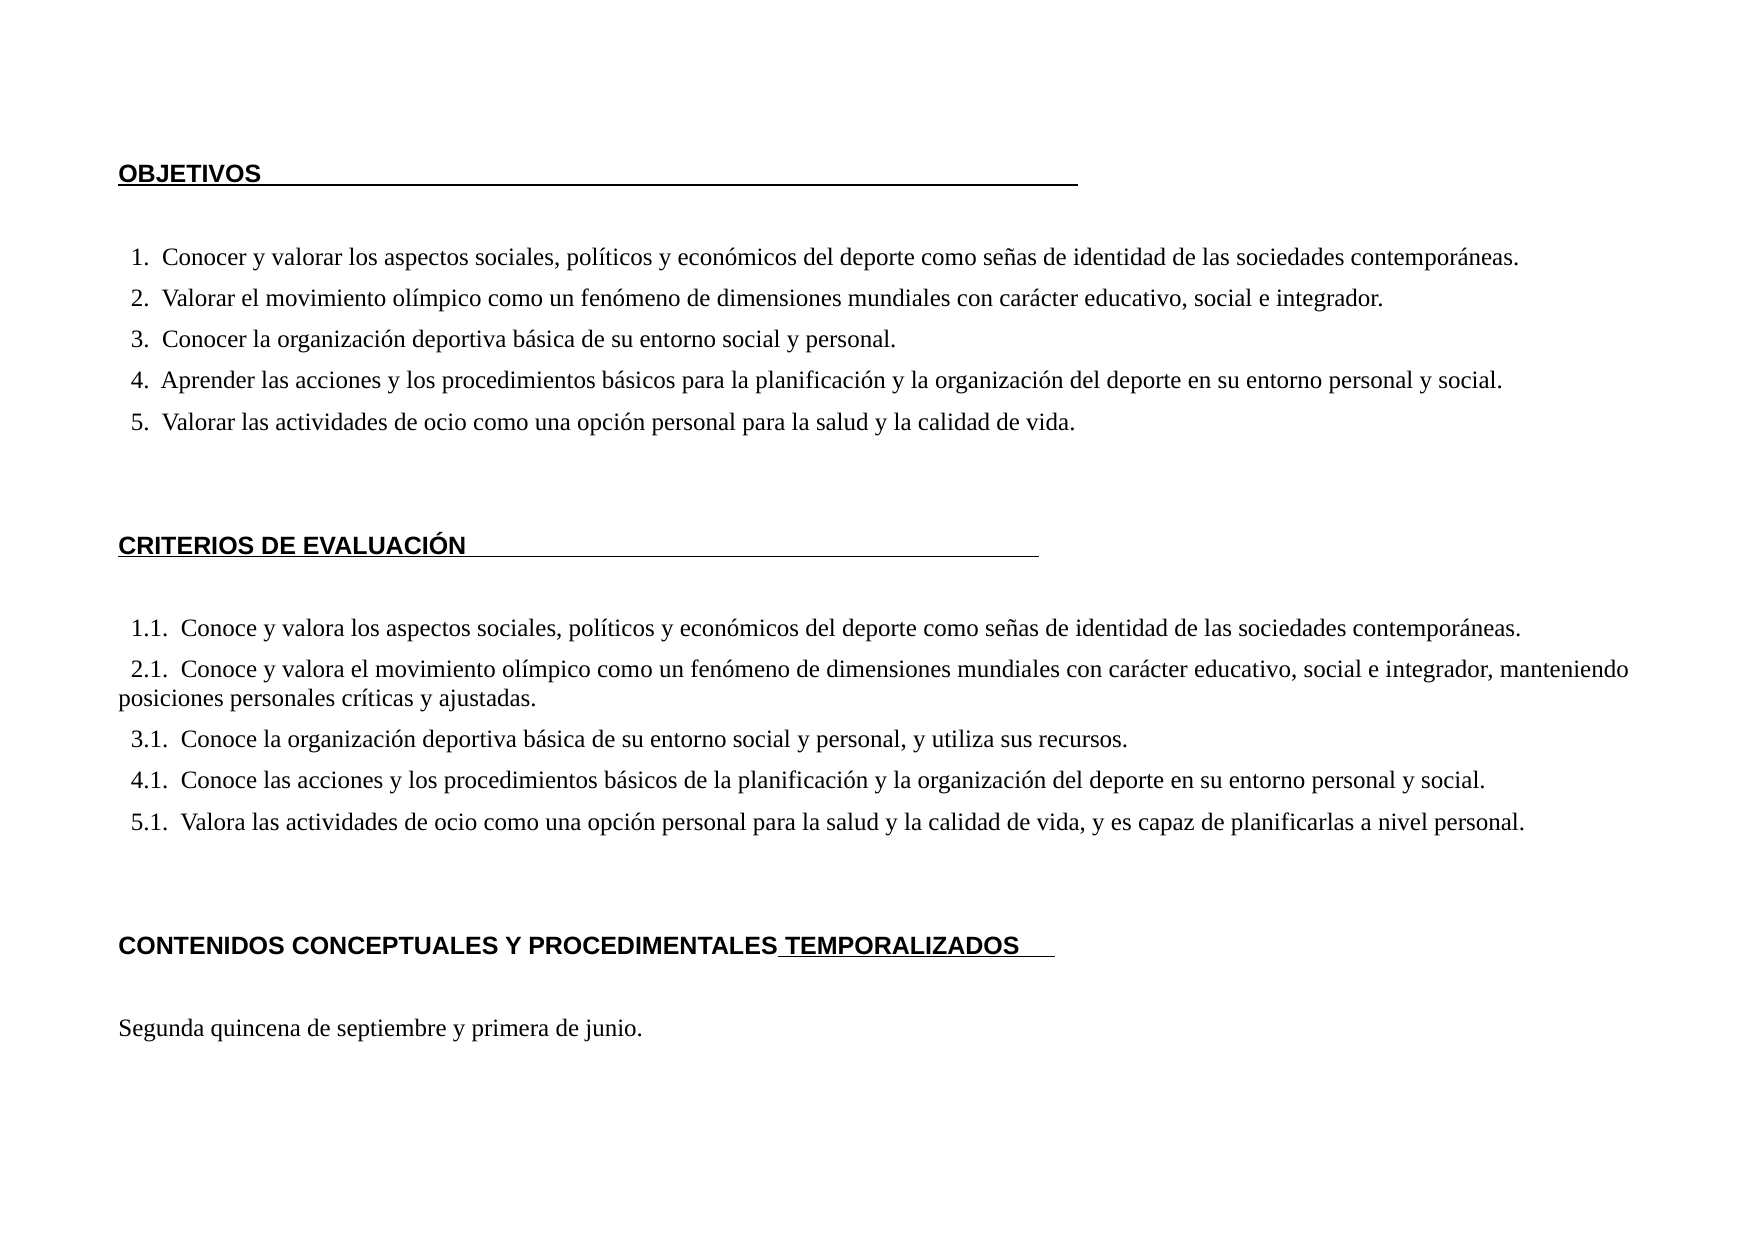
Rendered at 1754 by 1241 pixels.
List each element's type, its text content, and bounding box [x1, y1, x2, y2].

text 5.1. Valora las actividades de ocio como una opción personal para la salud y la calidad de vida, y es capaz de planificarlas a nivel personal. [118, 807, 1636, 836]
text 5. Valorar las actividades de ocio como una opción personal para la salud y la calidad de vida. [118, 407, 1636, 436]
text 2. Valorar el movimiento olímpico como un fenómeno de dimensiones mundiales con carácter educativo, social e integrador. [118, 283, 1636, 312]
text 1. Conocer y valorar los aspectos sociales, políticos y económicos del deporte como señas de identidad de las sociedades contemporáneas. [118, 242, 1636, 271]
text 3.1. Conoce la organización deportiva básica de su entorno social y personal, y utiliza sus recursos. [118, 724, 1636, 753]
text 1.1. Conoce y valora los aspectos sociales, políticos y económicos del deporte como señas de identidad de las sociedades contemporáneas. [118, 613, 1636, 642]
text CONTENIDOS CONCEPTUALES Y PROCEDIMENTALES TEMPORALIZADOS [118, 931, 1636, 959]
text OBJETIVOS [118, 159, 1636, 188]
text CRITERIOS DE EVALUACIÓN [118, 531, 1636, 559]
text 4. Aprender las acciones y los procedimientos básicos para la planificación y la organización del deporte en su entorno personal y social. [118, 366, 1636, 394]
text 2.1. Conoce y valora el movimiento olímpico como un fenómeno de dimensiones mundiales con carácter educativo, social e integrador, manteniendo posiciones personales críticas y ajustadas. [118, 654, 1636, 712]
text 4.1. Conoce las acciones y los procedimientos básicos de la planificación y la organización del deporte en su entorno personal y social. [118, 766, 1636, 794]
text 3. Conocer la organización deportiva básica de su entorno social y personal. [118, 324, 1636, 353]
text Segunda quincena de septiembre y primera de junio. [118, 1013, 1636, 1042]
